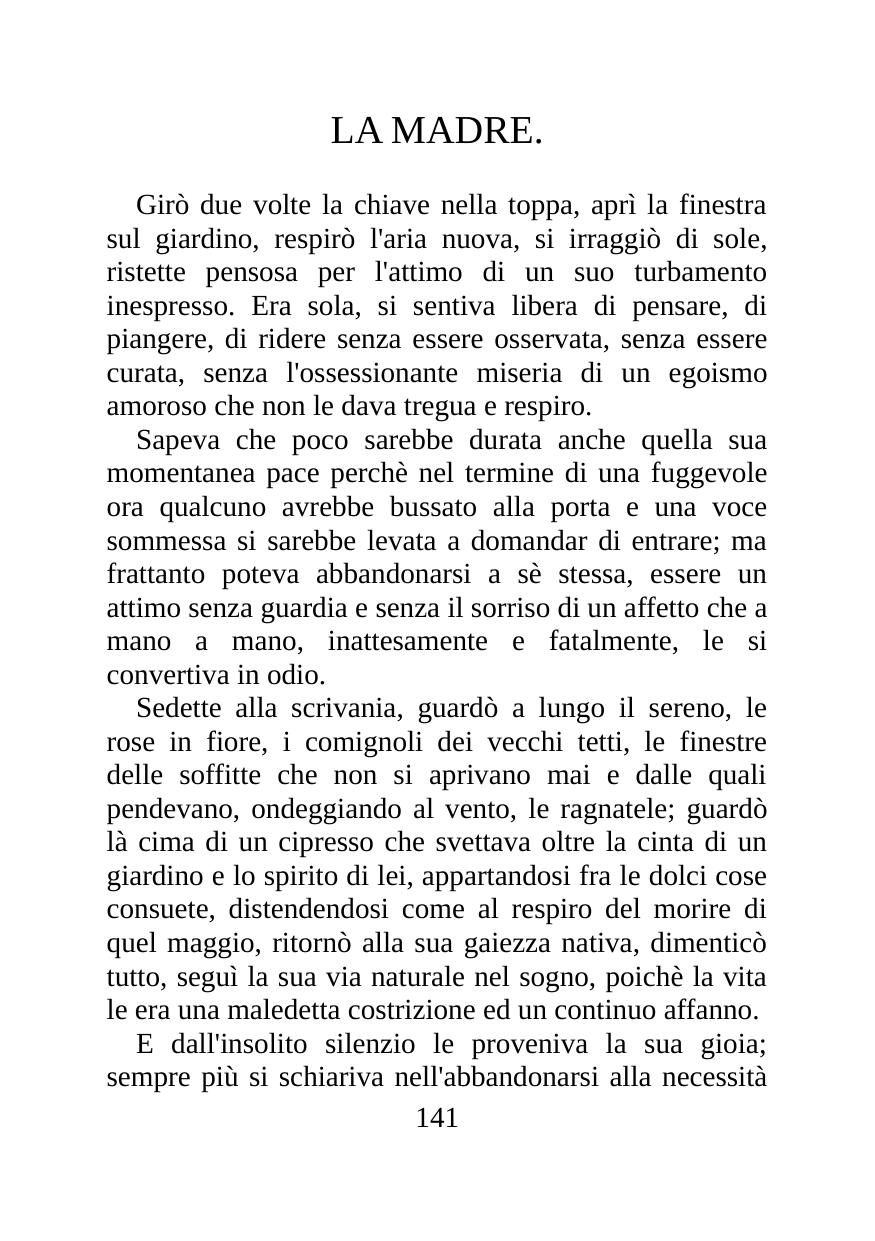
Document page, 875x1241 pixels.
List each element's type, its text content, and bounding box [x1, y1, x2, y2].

text E dall'insolito silenzio le proveniva la sua gioia; sempre più si schiariva nell'abbandonarsi alla necessità [106, 1026, 768, 1093]
text Girò due volte la chiave nella toppa, aprì la finestra sul giardino, respirò l'aria nuova, si irraggiò di sole, ristette pensosa per l'attimo di un suo turbamento inespresso. Era sola, si sentiva libera di pensare, di piangere, di ridere senza essere osservata, senza essere curata, senza l'ossessionante miseria di un egoismo amoroso che non le dava tregua e respiro. [106, 187, 768, 422]
text Sedette alla scrivania, guardò a lungo il sereno, le rose in fiore, i comignoli dei vecchi tetti, le finestre delle soffitte che non si aprivano mai e dalle quali pendevano, ondeggiando al vento, le ragnatele; guardò là cima di un cipresso che svettava oltre la cinta di un giardino e lo spirito di lei, appartandosi fra le dolci cose consuete, distendendosi come al respiro del morire di quel maggio, ritornò alla sua gaiezza nativa, dimenticò tutto, seguì la sua via naturale nel sogno, poichè la vita le era una maledetta costrizione ed un continuo affanno. [106, 690, 768, 1026]
text Sapeva che poco sarebbe durata anche quella sua momentanea pace perchè nel termine di una fuggevole ora qualcuno avrebbe bussato alla porta e una voce sommessa si sarebbe levata a domandar di entrare; ma frattanto poteva abbandonarsi a sè stessa, essere un attimo senza guardia e senza il sorriso di un affetto che a mano a mano, inattesamente e fatalmente, le si convertiva in odio. [106, 422, 768, 690]
subtitle LA MADRE. [106, 106, 768, 152]
